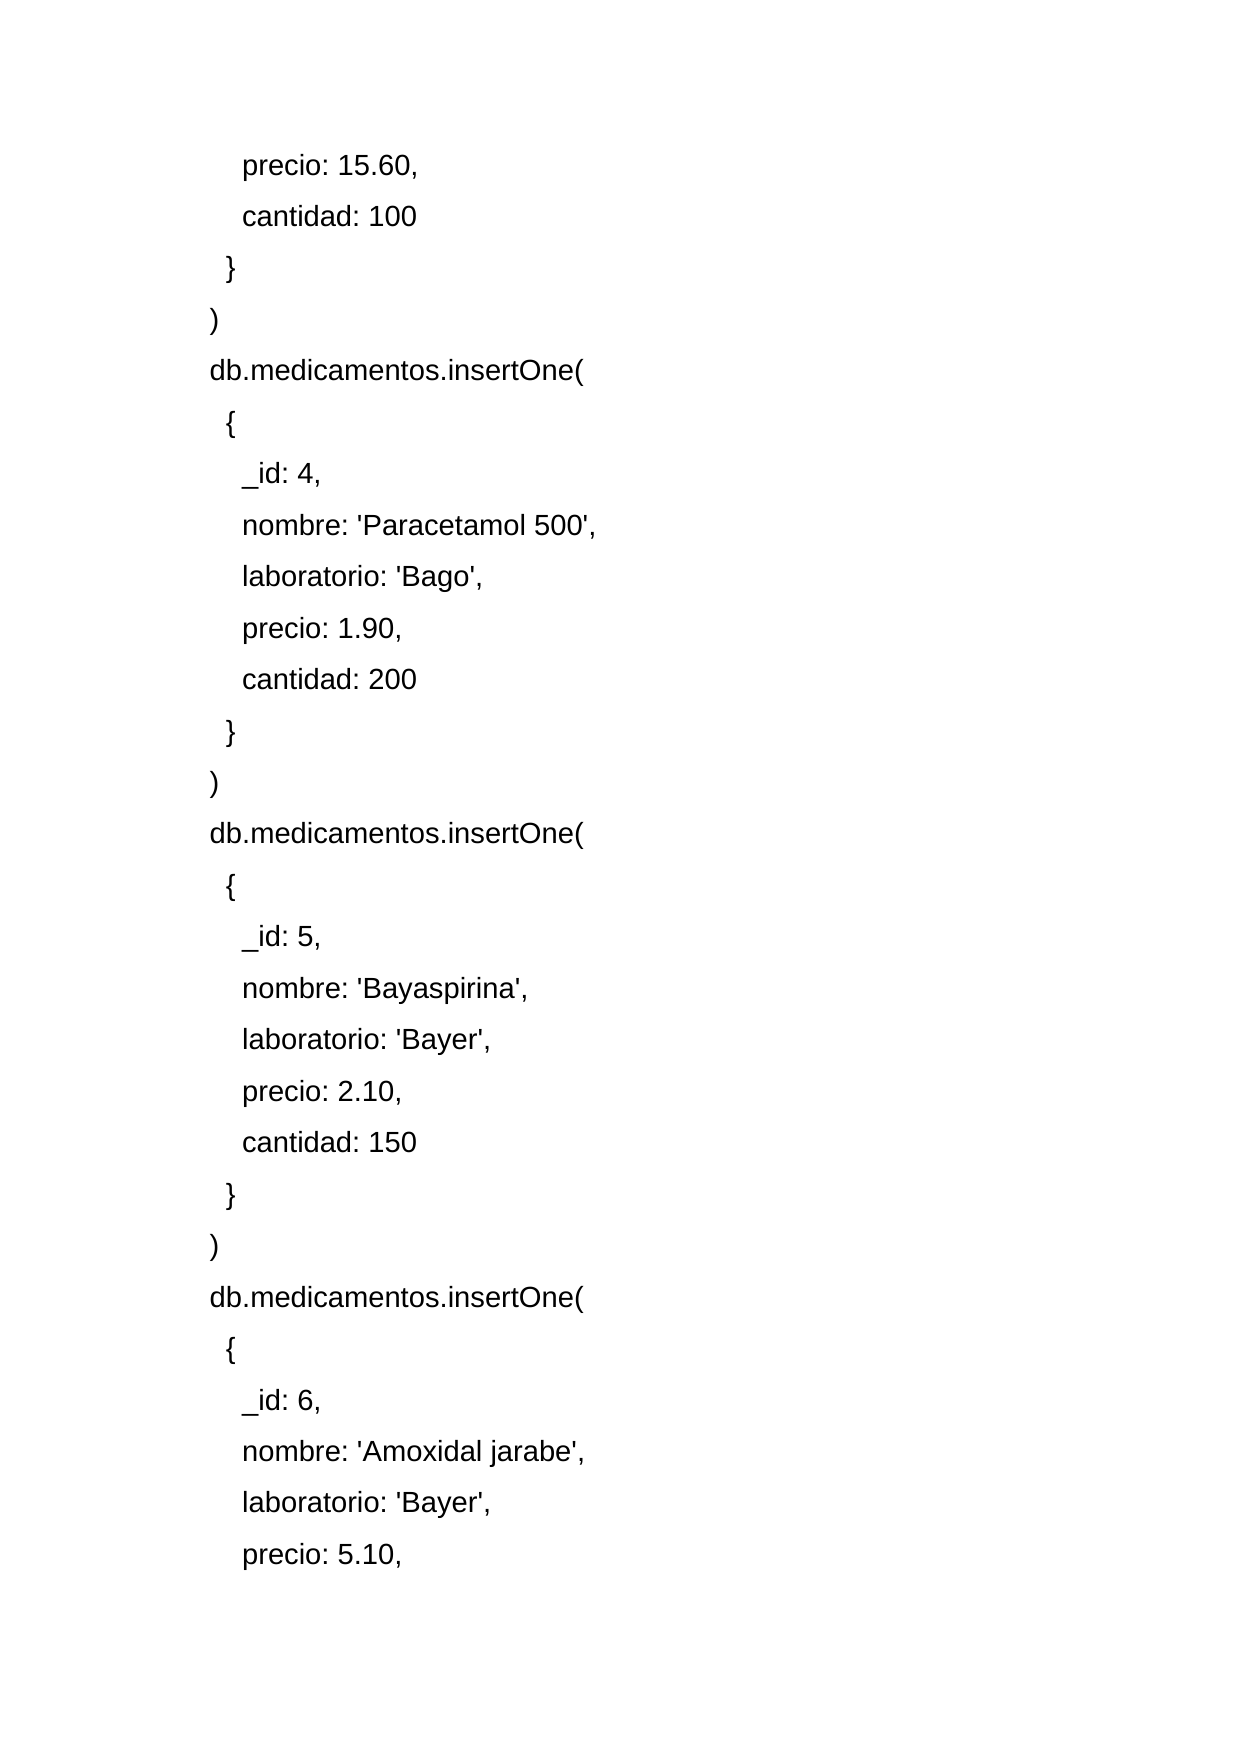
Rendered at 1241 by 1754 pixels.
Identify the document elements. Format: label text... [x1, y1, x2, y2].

text _id: 6, [177, 1383, 1063, 1416]
text precio: 2.10, [177, 1074, 1063, 1107]
text laboratorio: 'Bayer', [177, 1486, 1063, 1519]
text { [177, 1331, 1063, 1365]
text cantidad: 100 [177, 199, 1063, 233]
text nombre: 'Bayaspirina', [177, 971, 1063, 1004]
text { [177, 405, 1063, 438]
text cantidad: 150 [177, 1125, 1063, 1159]
text nombre: 'Paracetamol 500', [177, 508, 1063, 541]
text ) [177, 765, 1063, 799]
text cantidad: 200 [177, 662, 1063, 696]
text nombre: 'Amoxidal jarabe', [177, 1434, 1063, 1468]
text { [177, 868, 1063, 902]
text precio: 15.60, [177, 148, 1063, 181]
text ) [177, 302, 1063, 336]
text laboratorio: 'Bayer', [177, 1022, 1063, 1056]
text db.medicamentos.insertOne( [177, 1280, 1063, 1313]
text _id: 5, [177, 919, 1063, 953]
text precio: 1.90, [177, 611, 1063, 644]
text } [177, 1177, 1063, 1210]
text db.medicamentos.insertOne( [177, 353, 1063, 387]
text } [177, 251, 1063, 284]
text precio: 5.10, [177, 1537, 1063, 1571]
text db.medicamentos.insertOne( [177, 817, 1063, 850]
text _id: 4, [177, 456, 1063, 490]
text } [177, 714, 1063, 747]
text laboratorio: 'Bago', [177, 559, 1063, 593]
text ) [177, 1228, 1063, 1262]
